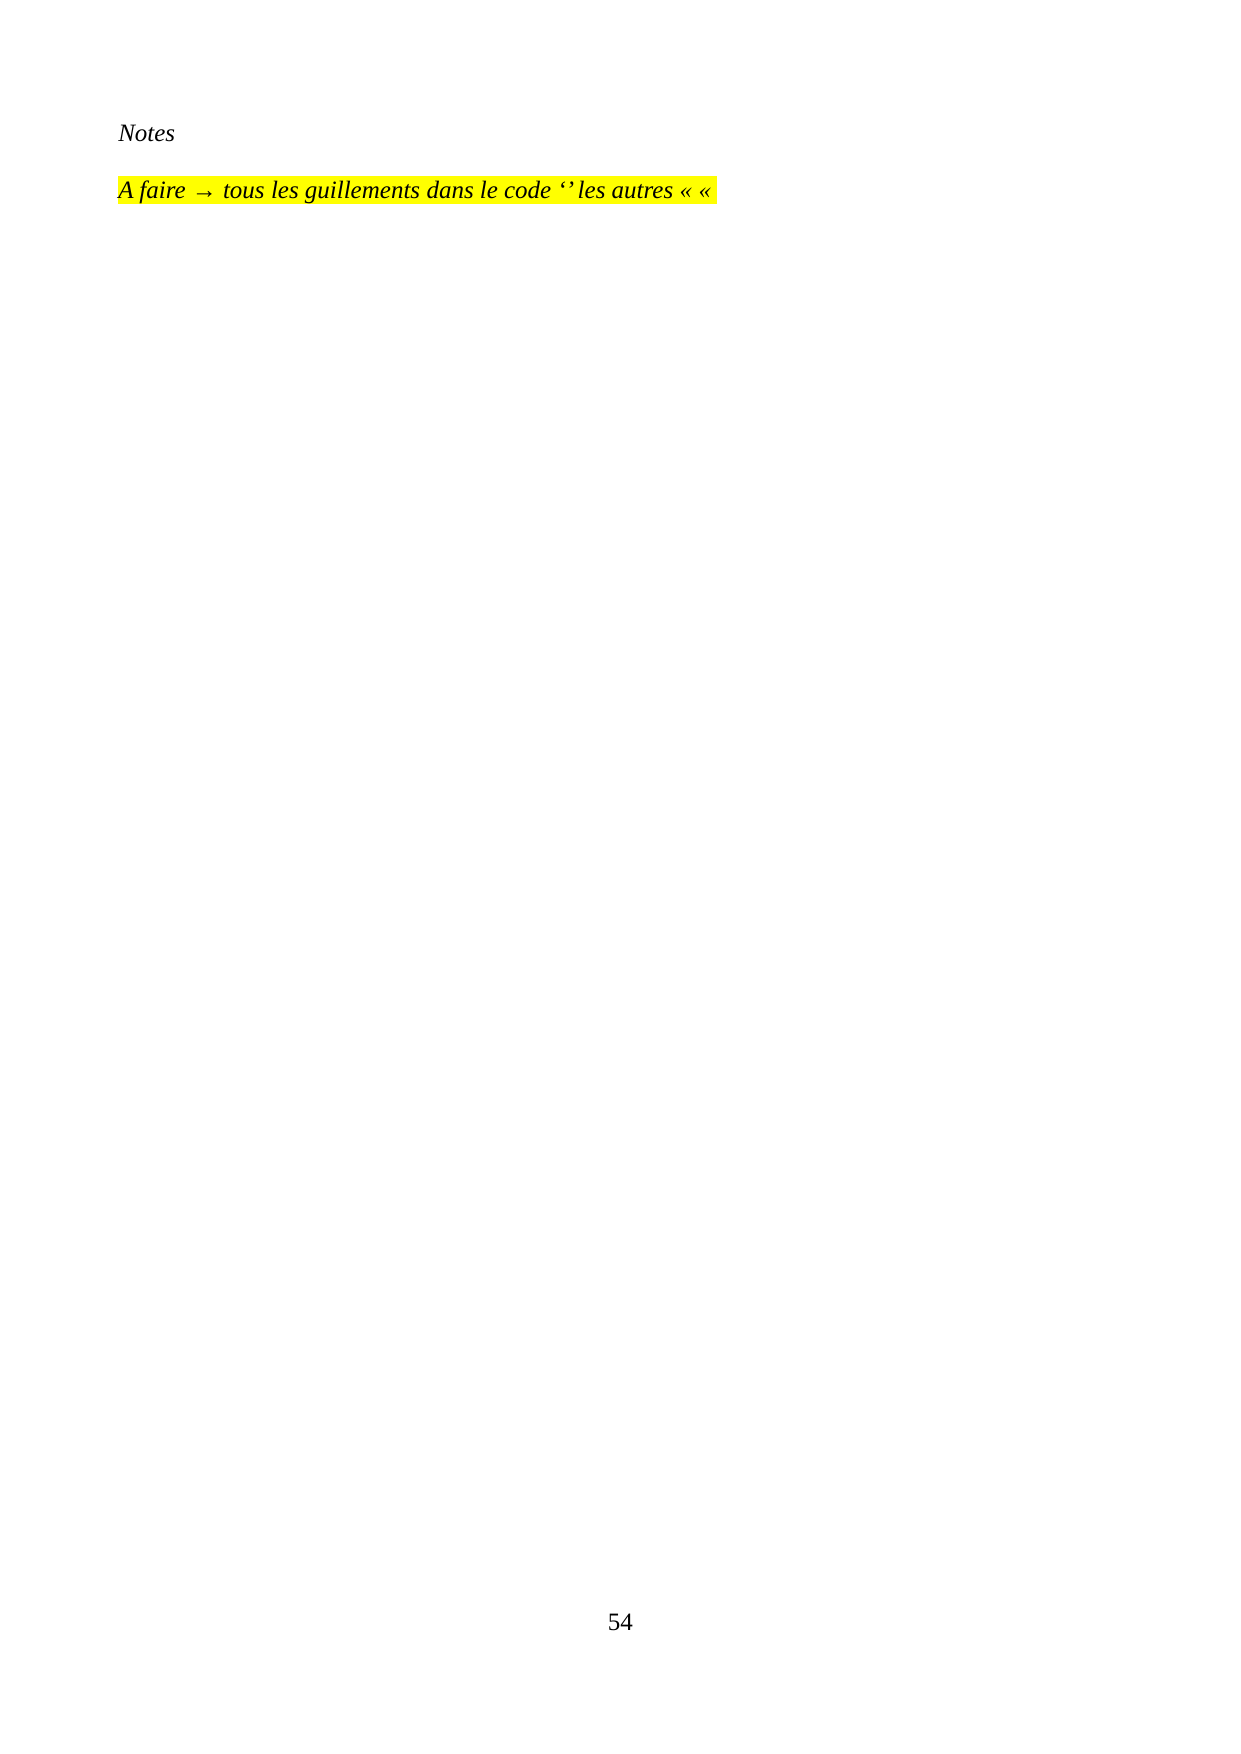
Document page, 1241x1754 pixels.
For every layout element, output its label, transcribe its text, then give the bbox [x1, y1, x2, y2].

text Notes [118, 118, 1122, 147]
text A faire → tous les guillements dans le code ‘’ les autres « « [118, 176, 1122, 204]
